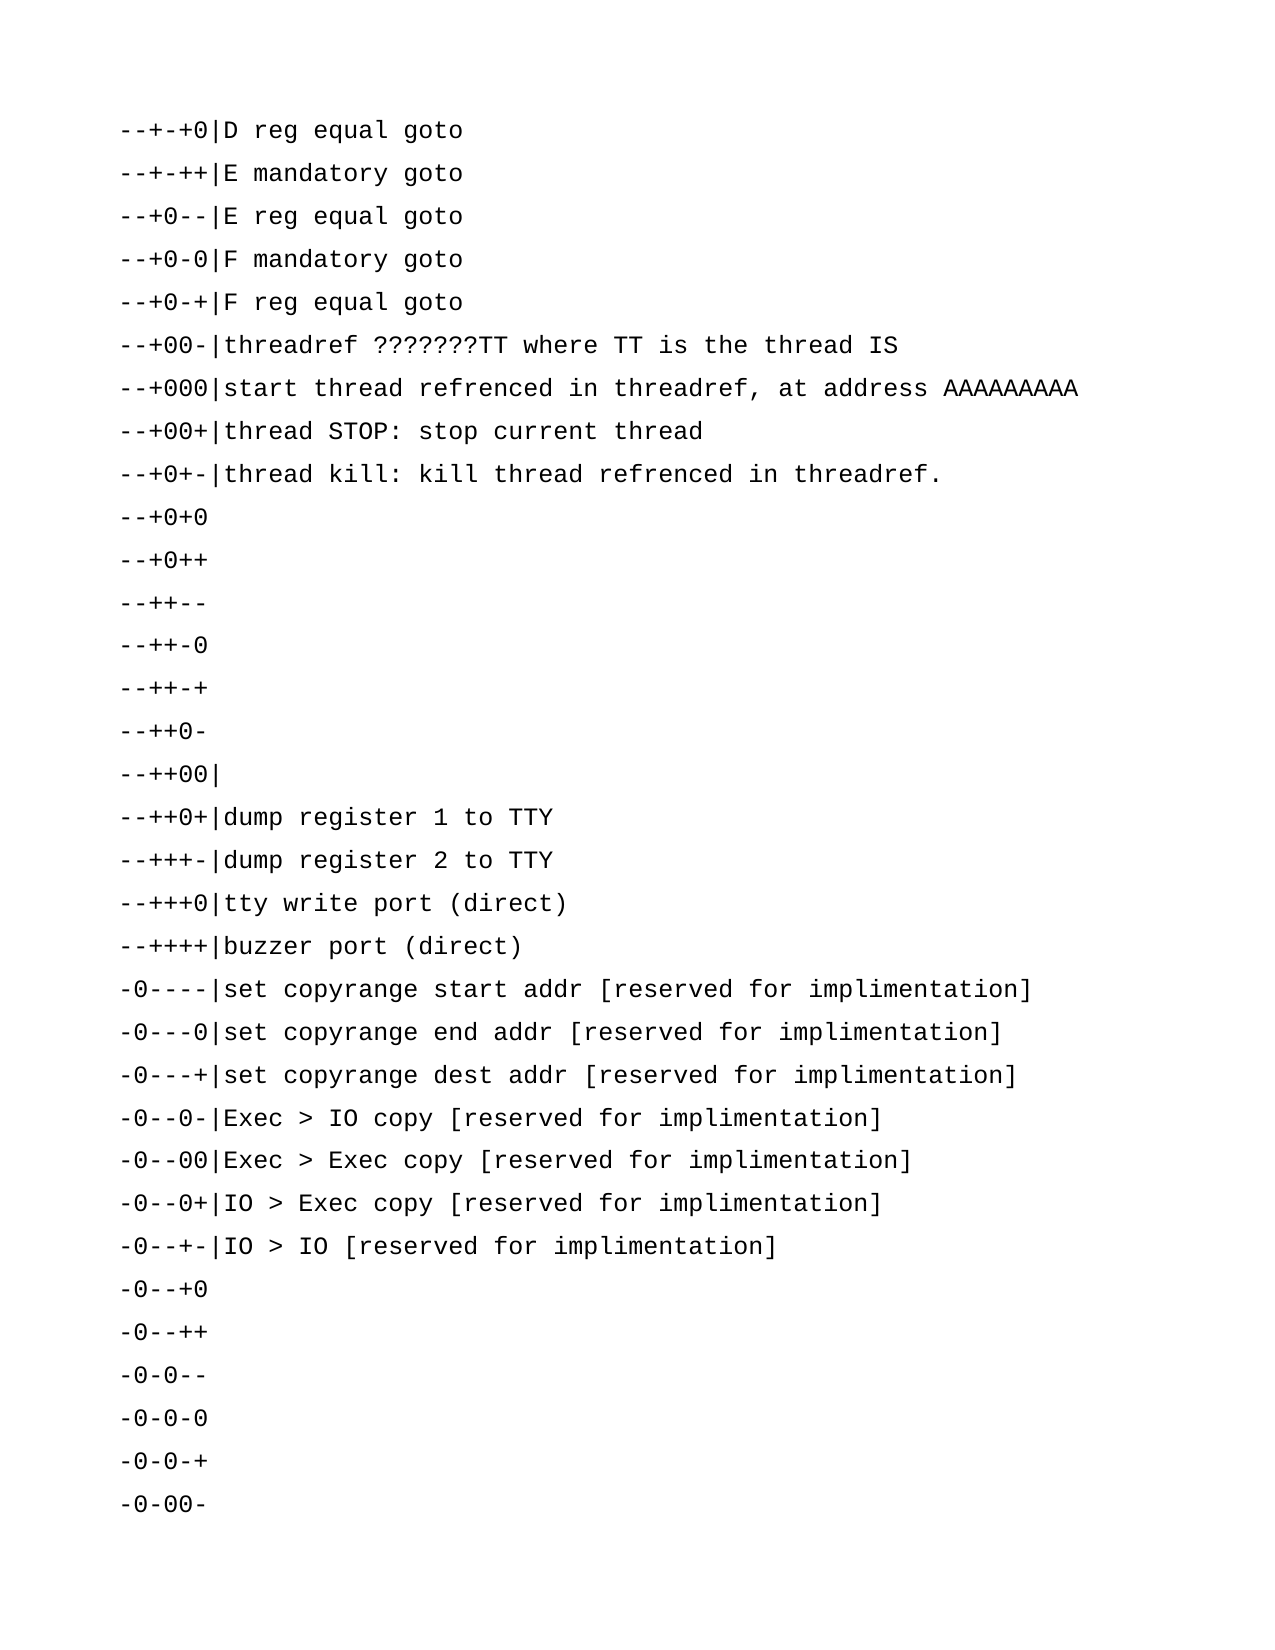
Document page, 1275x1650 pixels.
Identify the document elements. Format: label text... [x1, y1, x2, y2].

text -0---+|set copyrange dest addr [reserved for implimentation] [118, 1062, 1157, 1091]
text -0--++ [118, 1320, 1157, 1348]
text --++0- [118, 719, 1157, 747]
text --+00-|threadref ???????TT where TT is the thread IS [118, 333, 1157, 361]
text --++-- [118, 590, 1157, 618]
text -0--00|Exec > Exec copy [reserved for implimentation] [118, 1148, 1157, 1176]
text --++00| [118, 762, 1157, 790]
text --+++-|dump register 2 to TTY [118, 848, 1157, 876]
text -0-0-0 [118, 1406, 1157, 1434]
text -0--+-|IO > IO [reserved for implimentation] [118, 1234, 1157, 1262]
text --++++|buzzer port (direct) [118, 933, 1157, 962]
text -0--+0 [118, 1277, 1157, 1305]
text -0-0-- [118, 1363, 1157, 1391]
text --+0++ [118, 547, 1157, 576]
text -0--0+|IO > Exec copy [reserved for implimentation] [118, 1191, 1157, 1219]
text --+0+0 [118, 504, 1157, 533]
text --+0-0|F mandatory goto [118, 247, 1157, 275]
text --++-+ [118, 676, 1157, 704]
text -0----|set copyrange start addr [reserved for implimentation] [118, 976, 1157, 1005]
text -0---0|set copyrange end addr [reserved for implimentation] [118, 1019, 1157, 1048]
text --+++0|tty write port (direct) [118, 891, 1157, 919]
text --+0--|E reg equal goto [118, 204, 1157, 232]
text -0-00- [118, 1491, 1157, 1520]
text -0--0-|Exec > IO copy [reserved for implimentation] [118, 1105, 1157, 1133]
text --+00+|thread STOP: stop current thread [118, 418, 1157, 447]
text --+-+0|D reg equal goto [118, 118, 1157, 146]
text --++-0 [118, 633, 1157, 661]
text --+000|start thread refrenced in threadref, at address AAAAAAAAA [118, 376, 1157, 404]
text --++0+|dump register 1 to TTY [118, 805, 1157, 833]
text -0-0-+ [118, 1448, 1157, 1477]
text --+-++|E mandatory goto [118, 161, 1157, 189]
text --+0-+|F reg equal goto [118, 290, 1157, 318]
text --+0+-|thread kill: kill thread refrenced in threadref. [118, 461, 1157, 490]
